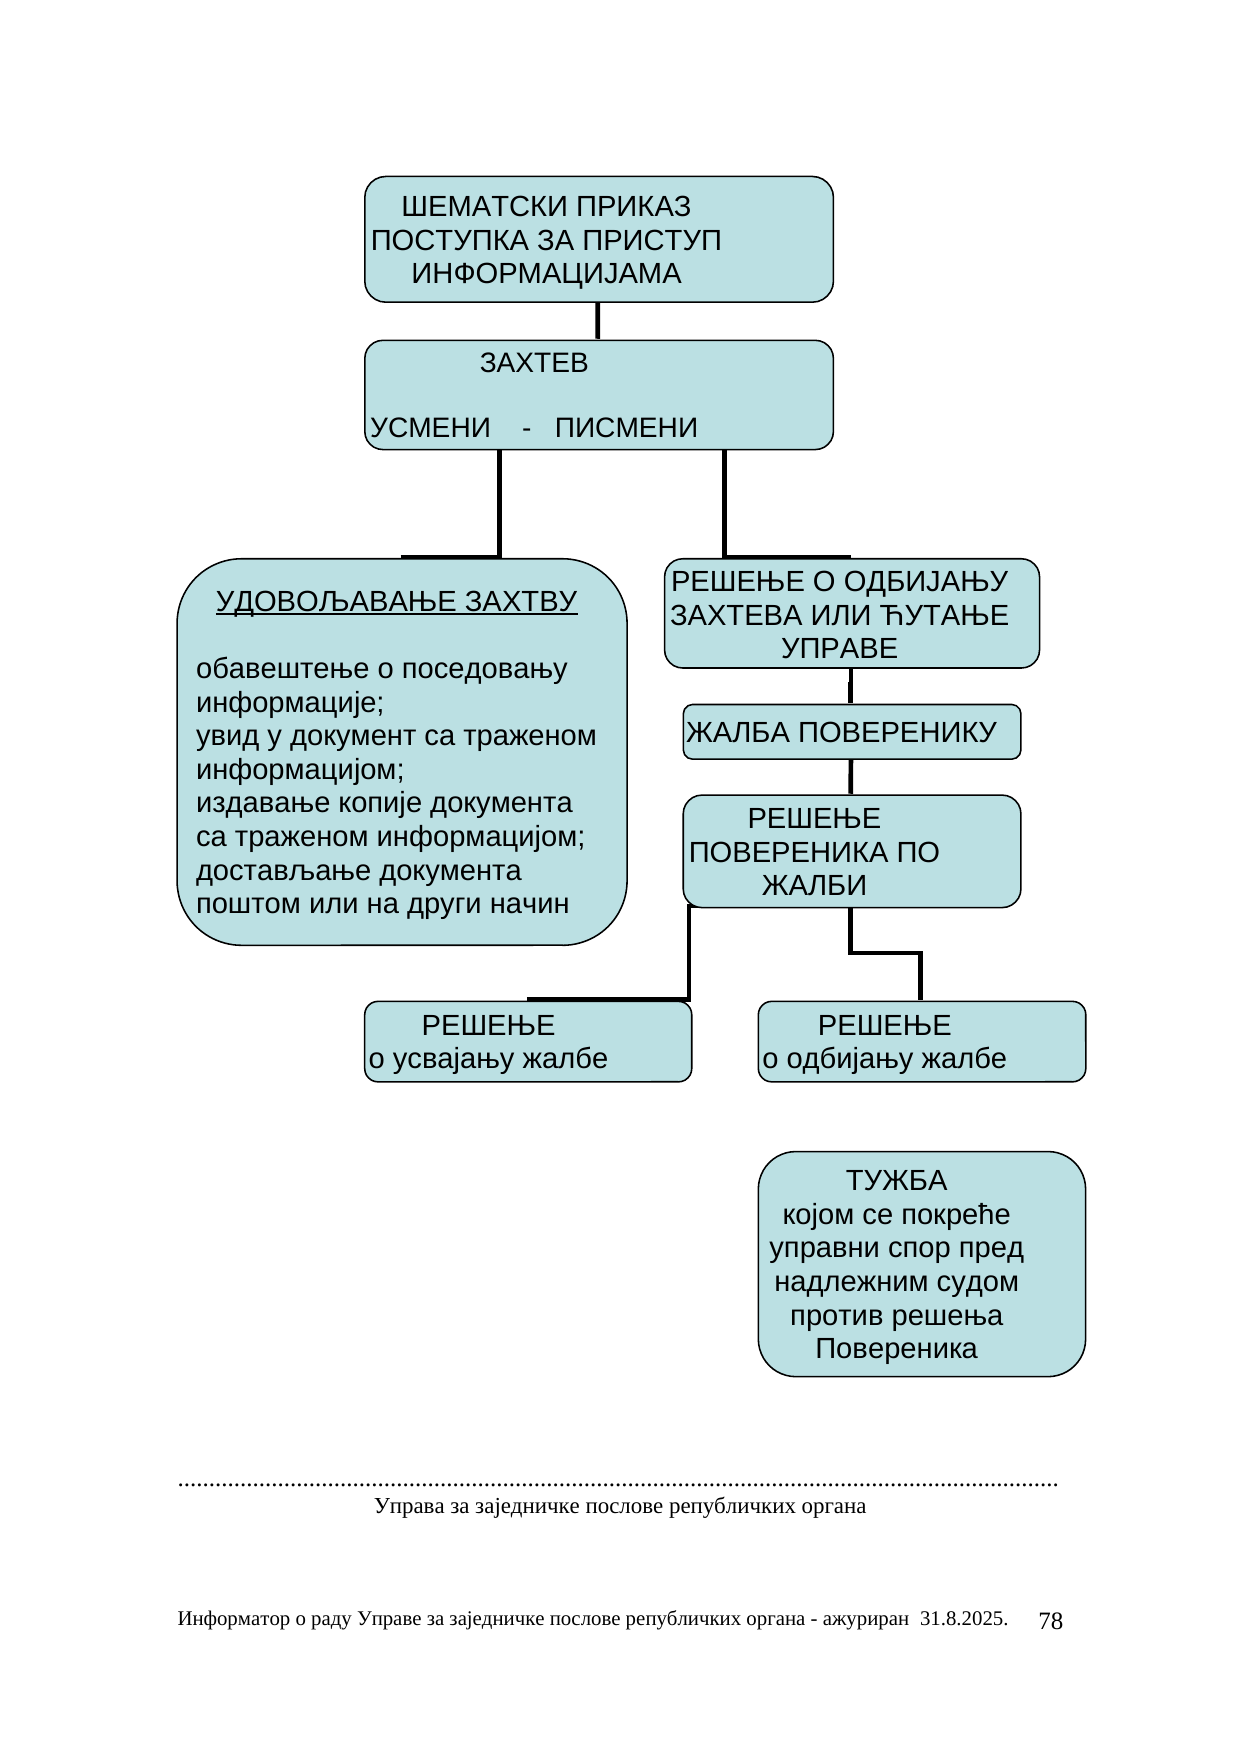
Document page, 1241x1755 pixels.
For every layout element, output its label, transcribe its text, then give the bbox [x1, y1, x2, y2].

text ............................................................................................................................................. [177, 1463, 1063, 1492]
text Управа за заједничке послове републичких органа [177, 1492, 1063, 1518]
